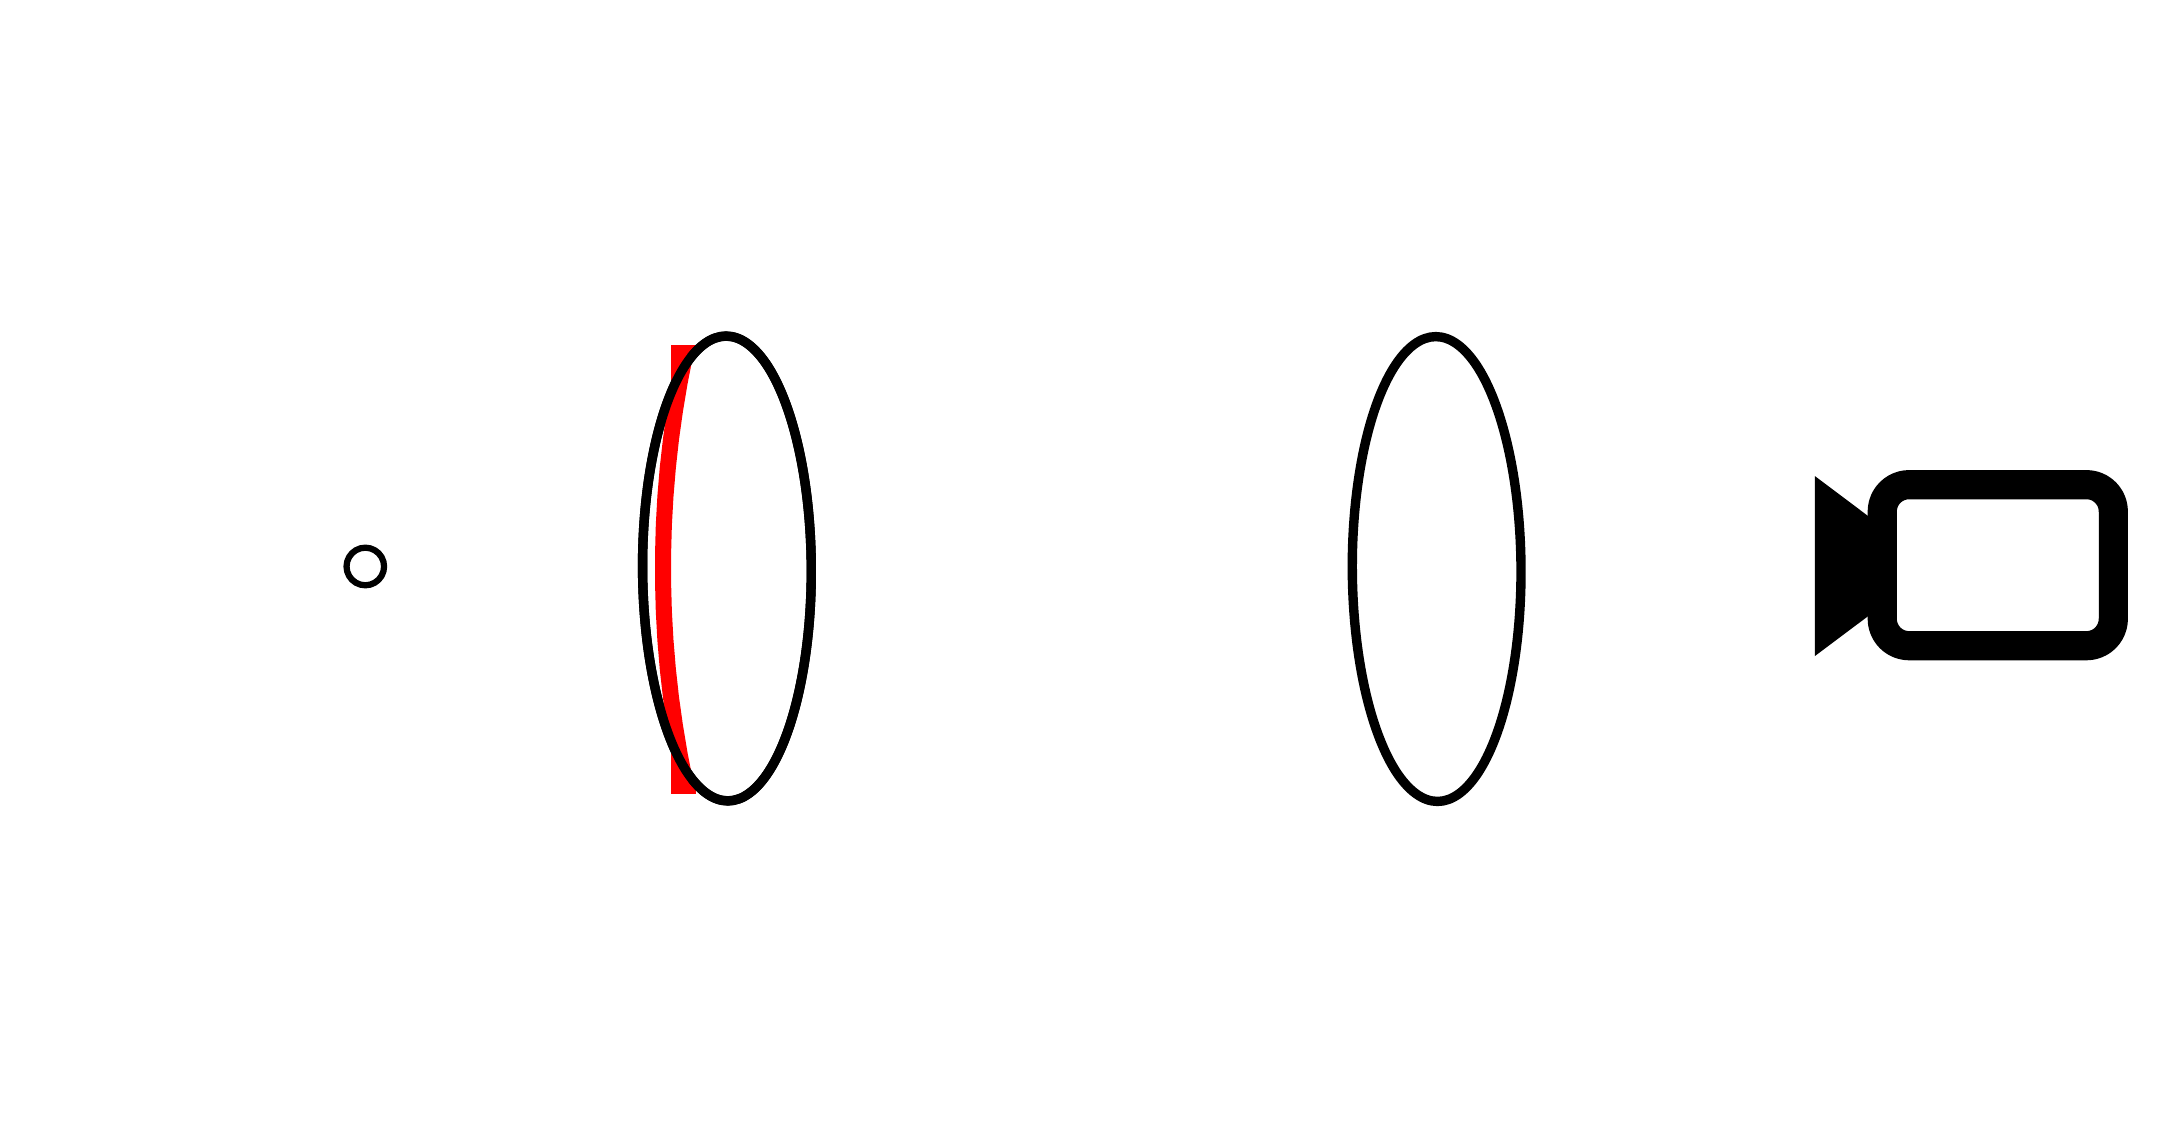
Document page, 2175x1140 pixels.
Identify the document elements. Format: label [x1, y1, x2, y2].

text_box [1882, 484, 2114, 646]
text_box [648, 341, 806, 796]
text_box [1814, 476, 1875, 657]
text_box [1352, 336, 1522, 802]
text_box [672, 352, 687, 377]
text_box [671, 755, 688, 785]
